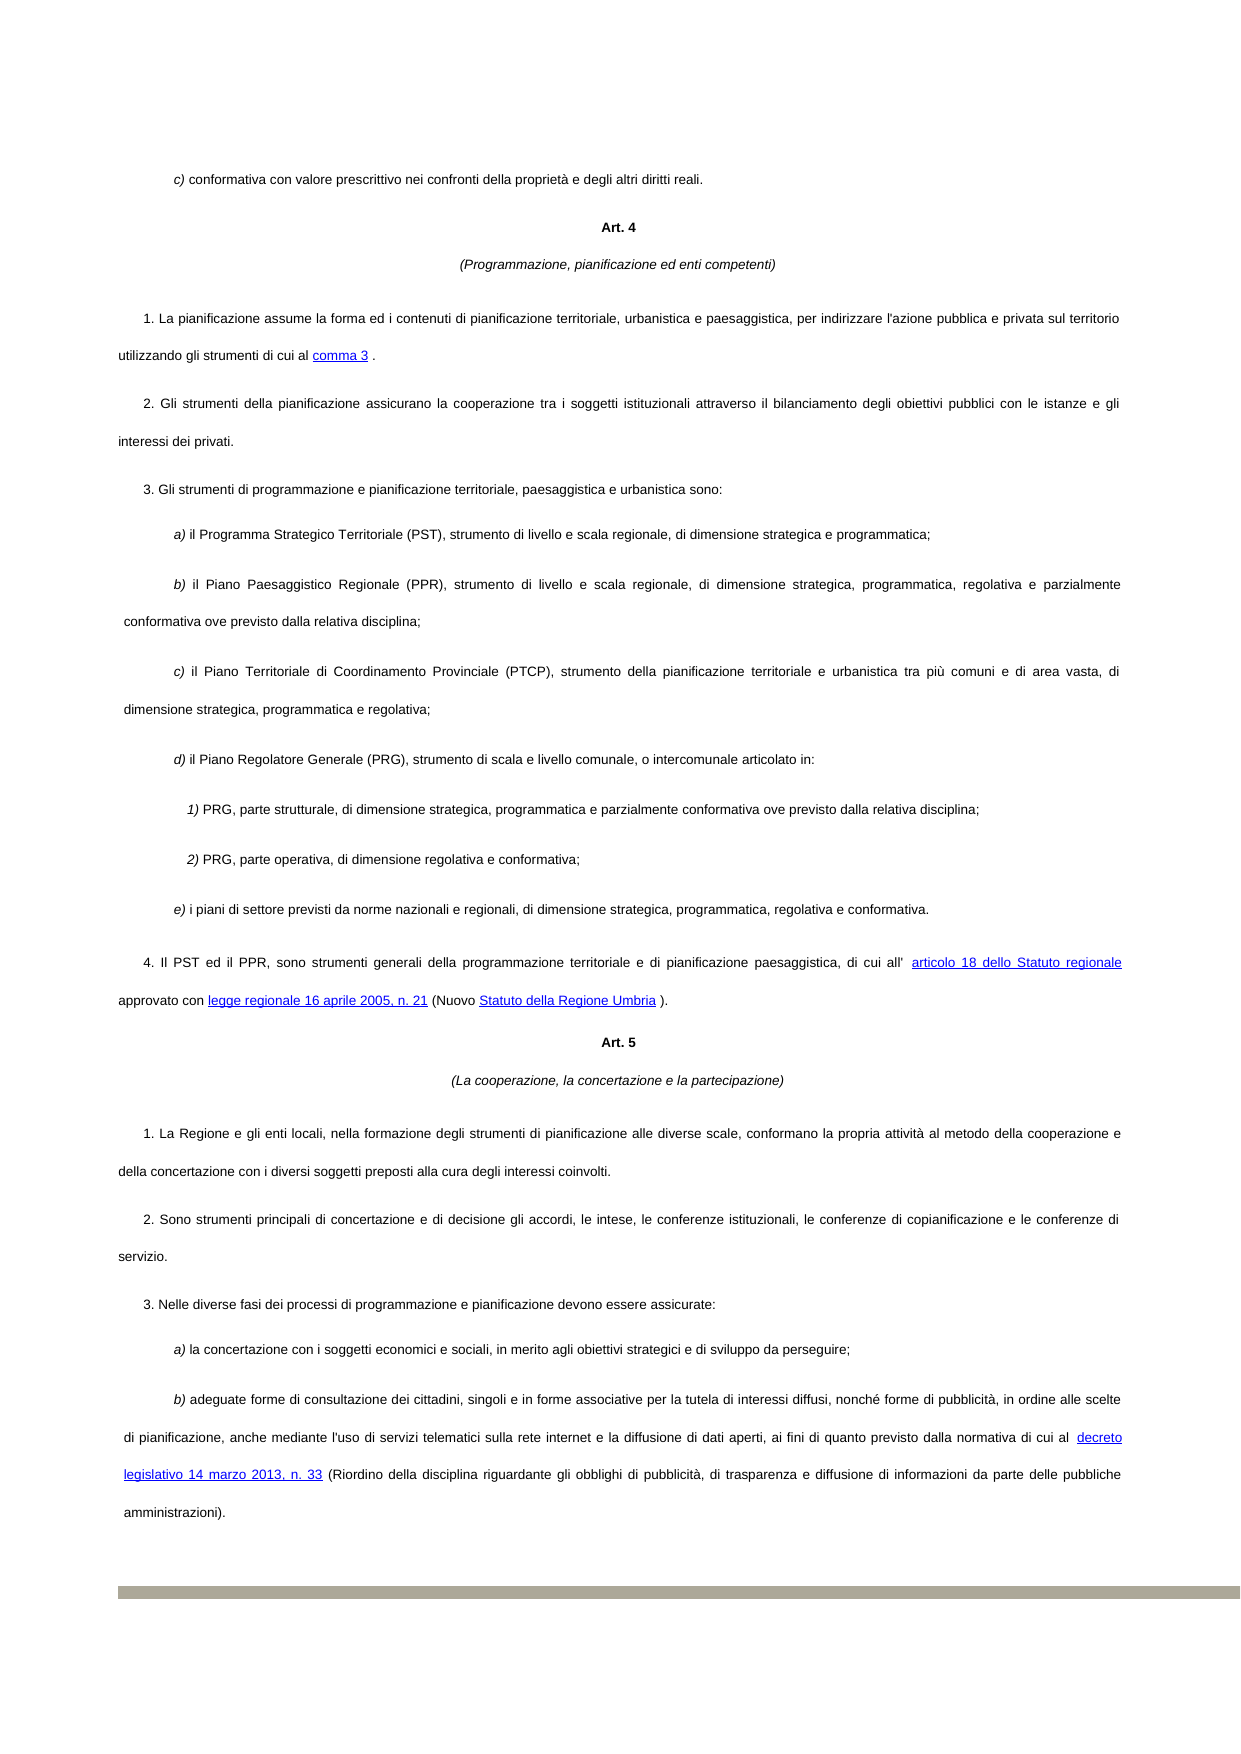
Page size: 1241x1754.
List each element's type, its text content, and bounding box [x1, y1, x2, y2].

table_header c) conformativa con valore prescrittivo nei confronti della proprietà e degli altri diritti reali. Art. 4 (Programmazione, pianificazione ed enti competenti) 1. La pianificazione assume la forma ed i contenuti di pianificazione territoriale, urbanistica e paesaggistica, per indirizzare l'azione pubblica e privata sul territorio utilizzando gli strumenti di cui al comma 3 . 2. Gli strumenti della pianificazione assicurano la cooperazione tra i soggetti istituzionali attraverso il bilanciamento degli obiettivi pubblici con le istanze e gli interessi dei privati. 3. Gli strumenti di programmazione e pianificazione territoriale, paesaggistica e urbanistica sono: a) il Programma Strategico Territoriale (PST), strumento di livello e scala regionale, di dimensione strategica e programmatica; b) il Piano Paesaggistico Regionale (PPR), strumento di livello e scala regionale, di dimensione strategica, programmatica, regolativa e parzialmente conformativa ove previsto dalla relativa disciplina; c) il Piano Territoriale di Coordinamento Provinciale (PTCP), strumento della pianificazione territoriale e urbanistica tra più comuni e di area vasta, di dimensione strategica, programmatica e regolativa; d) il Piano Regolatore Generale (PRG), strumento di scala e livello comunale, o intercomunale articolato in: 1) PRG, parte strutturale, di dimensione strategica, programmatica e parzialmente conformativa ove previsto dalla relativa disciplina; 2) PRG, parte operativa, di dimensione regolativa e conformativa; e) i piani di settore previsti da norme nazionali e regionali, di dimensione strategica, programmatica, regolativa e conformativa. 4. Il PST ed il PPR, sono strumenti generali della programmazione territoriale e di pianificazione paesaggistica, di cui all' articolo 18 dello Statuto regionale approvato con legge regionale 16 aprile 2005, n. 21 (Nuovo Statuto della Regione Umbria ). Art. 5 (La cooperazione, la concertazione e la partecipazione) 1. La Regione e gli enti locali, nella formazione degli strumenti di pianificazione alle diverse scale, conformano la propria attività al metodo della cooperazione e della concertazione con i diversi soggetti preposti alla cura degli interessi coinvolti. 2. Sono strumenti principali di concertazione e di decisione gli accordi, le intese, le conferenze istituzionali, le conferenze di copianificazione e le conferenze di servizio. 3. Nelle diverse fasi dei processi di programmazione e pianificazione devono essere assicurate: a) la concertazione con i soggetti economici e sociali, in merito agli obiettivi strategici e di sviluppo da perseguire; b) adeguate forme di consultazione dei cittadini, singoli e in forme associative per la tutela di interessi diffusi, nonché forme di pubblicità, in ordine alle scelte di pianificazione, anche mediante l'uso di servizi telematici sulla rete internet e la diffusione di dati aperti, ai fini di quanto previsto dalla normativa di cui al decreto legislativo 14 marzo 2013, n. 33 (Riordino della disciplina riguardante gli obblighi di pubblicità, di trasparenza e diffusione di informazioni da parte delle pubbliche amministrazioni). [118, 148, 1122, 1586]
